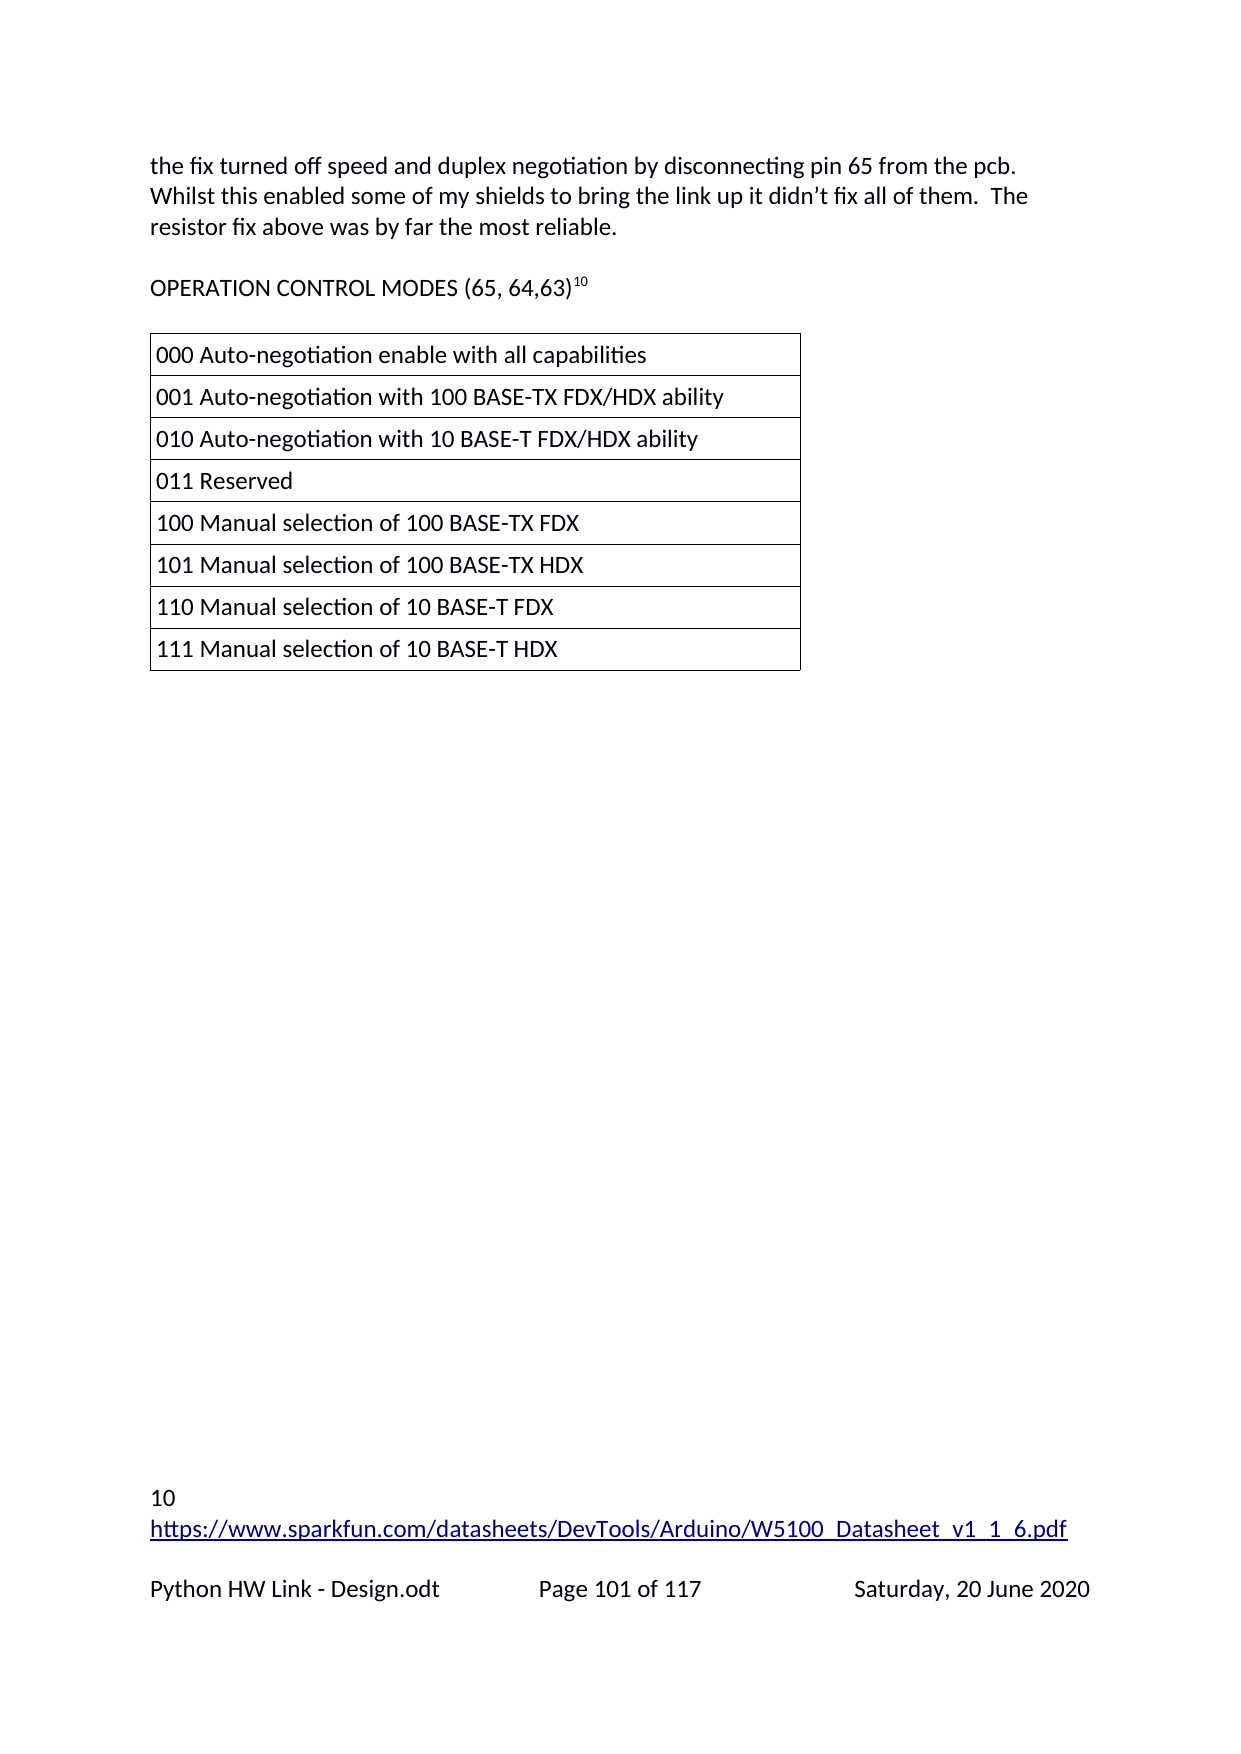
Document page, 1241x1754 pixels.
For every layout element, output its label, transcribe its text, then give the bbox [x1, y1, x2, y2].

table_header 000 Auto-negotiation enable with all capabilities [151, 334, 800, 375]
table_cell 011 Reserved [151, 460, 800, 501]
text OPERATION CONTROL MODES (65, 64,63) [150, 272, 1090, 303]
table_cell 100 Manual selection of 100 BASE-TX FDX [151, 502, 800, 543]
table_cell 101 Manual selection of 100 BASE-TX HDX [151, 545, 800, 586]
table_cell 110 Manual selection of 10 BASE-T FDX [151, 587, 800, 628]
text the fix turned off speed and duplex negotiation by disconnecting pin 65 from the pcb. Whilst this enabled some of my shields to bring the link up it didn’t fix all of them. The resistor fix above was by far the most reliable. [150, 150, 1090, 242]
table_cell 111 Manual selection of 10 BASE-T HDX [151, 629, 800, 670]
text https://www.sparkfun.com/datasheets/DevTools/Arduino/W5100_Datasheet_v1_1_6.pdf [150, 1482, 1090, 1543]
table_cell 001 Auto-negotiation with 100 BASE-TX FDX/HDX ability [151, 376, 800, 417]
table_cell 010 Auto-negotiation with 10 BASE-T FDX/HDX ability [151, 418, 800, 459]
